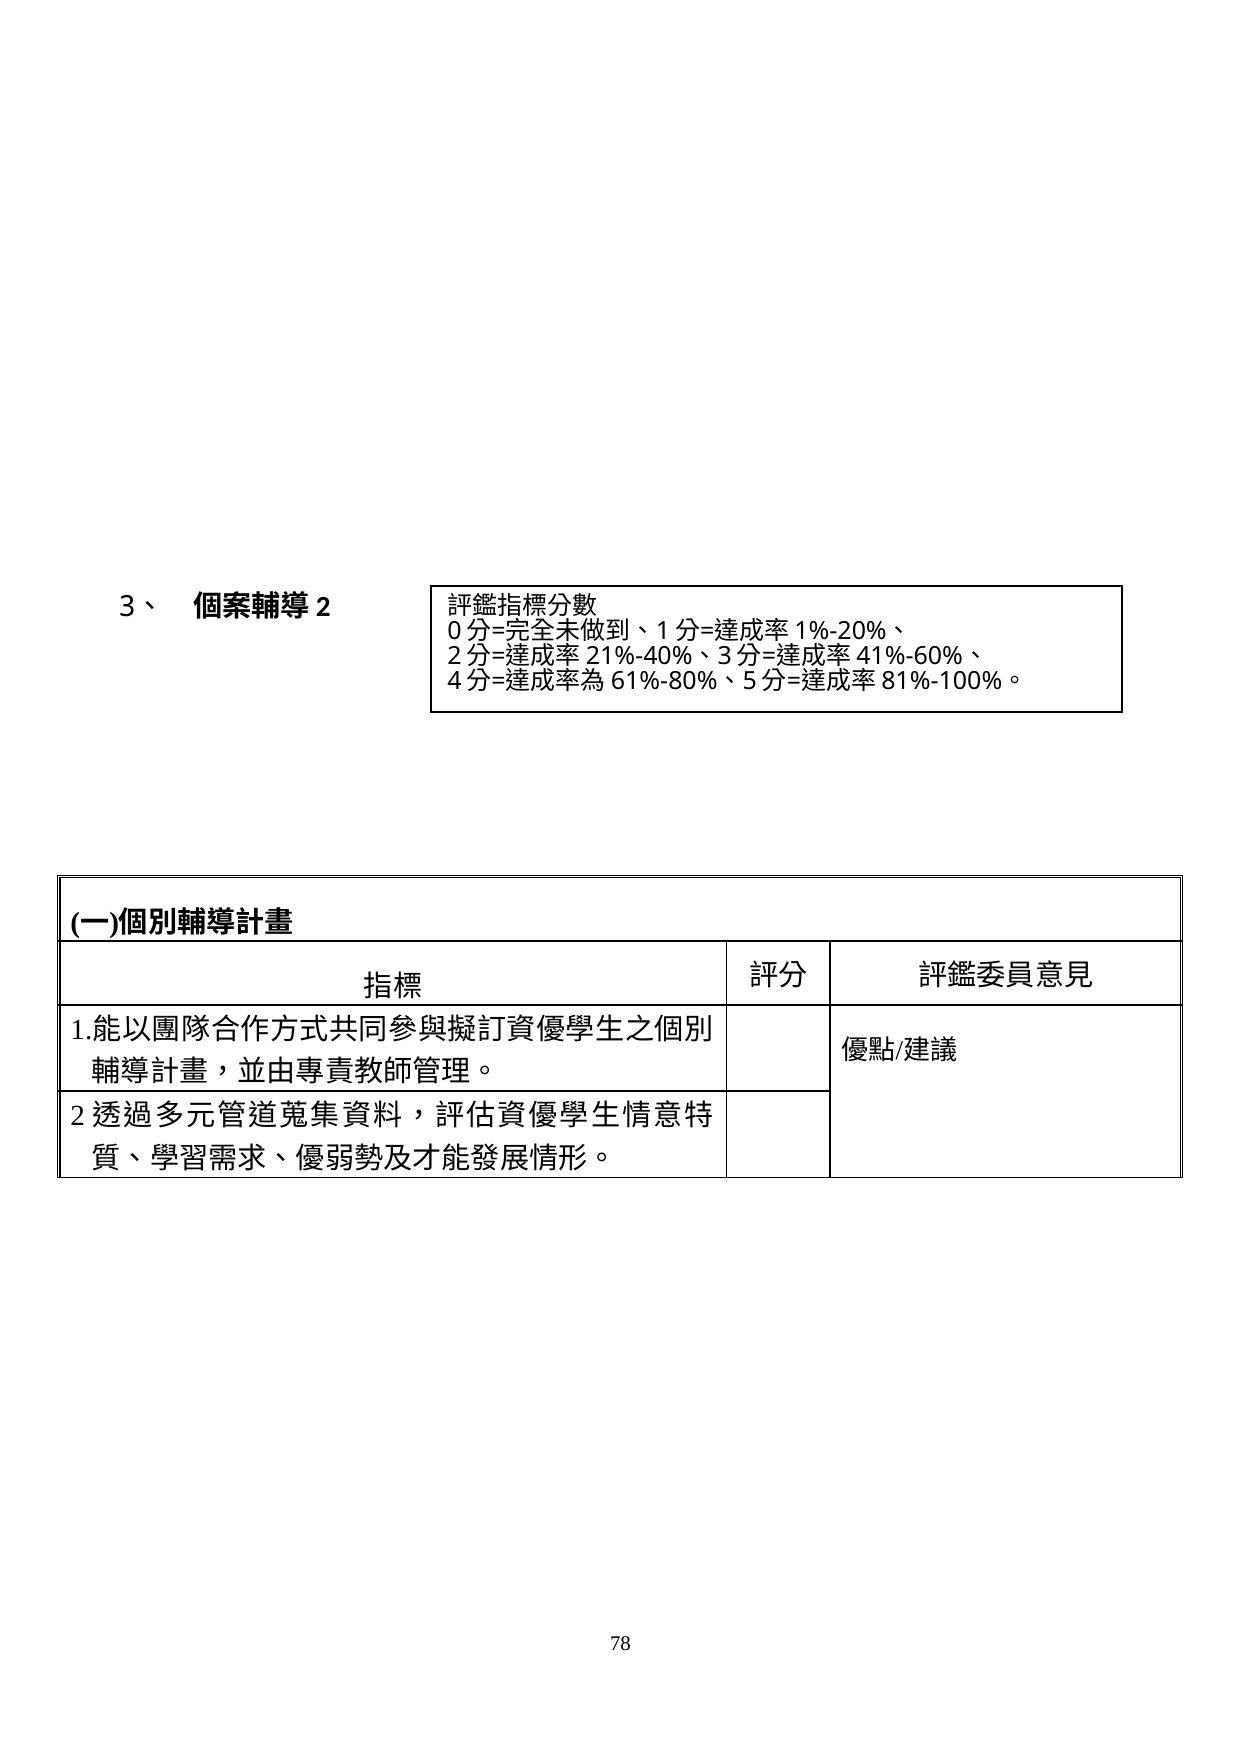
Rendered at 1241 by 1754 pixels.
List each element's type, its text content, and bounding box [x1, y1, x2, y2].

table_cell 評鑑委員意見 [831, 942, 1180, 1004]
list 4分=達成率為61%-80%、5分=達成率81%-100%。 [447, 669, 1106, 694]
list 個案輔導2 [118, 562, 1122, 624]
table_cell 評分 [727, 942, 829, 1004]
list 2分=達成率21%-40%、3分=達成率41%-60%、 [447, 644, 1106, 669]
table_cell 優點/建議 [831, 1006, 1180, 1176]
list 評鑑指標分數 [447, 594, 1106, 619]
table_cell [727, 1092, 829, 1176]
table_cell 1.能以團隊合作方式共同參與擬訂資優學生之個別輔導計畫，並由專責教師管理。 [61, 1006, 726, 1090]
table_cell 指標 [61, 942, 726, 1004]
list 0分=完全未做到、1分=達成率1%-20%、 [447, 619, 1106, 644]
table_cell 2透過多元管道蒐集資料，評估資優學生情意特質、學習需求、優弱勢及才能發展情形。 [61, 1092, 726, 1176]
table_cell [727, 1006, 829, 1090]
list 個案輔導2 [432, 587, 1121, 711]
table_header (一)個別輔導計畫 [61, 878, 1180, 940]
